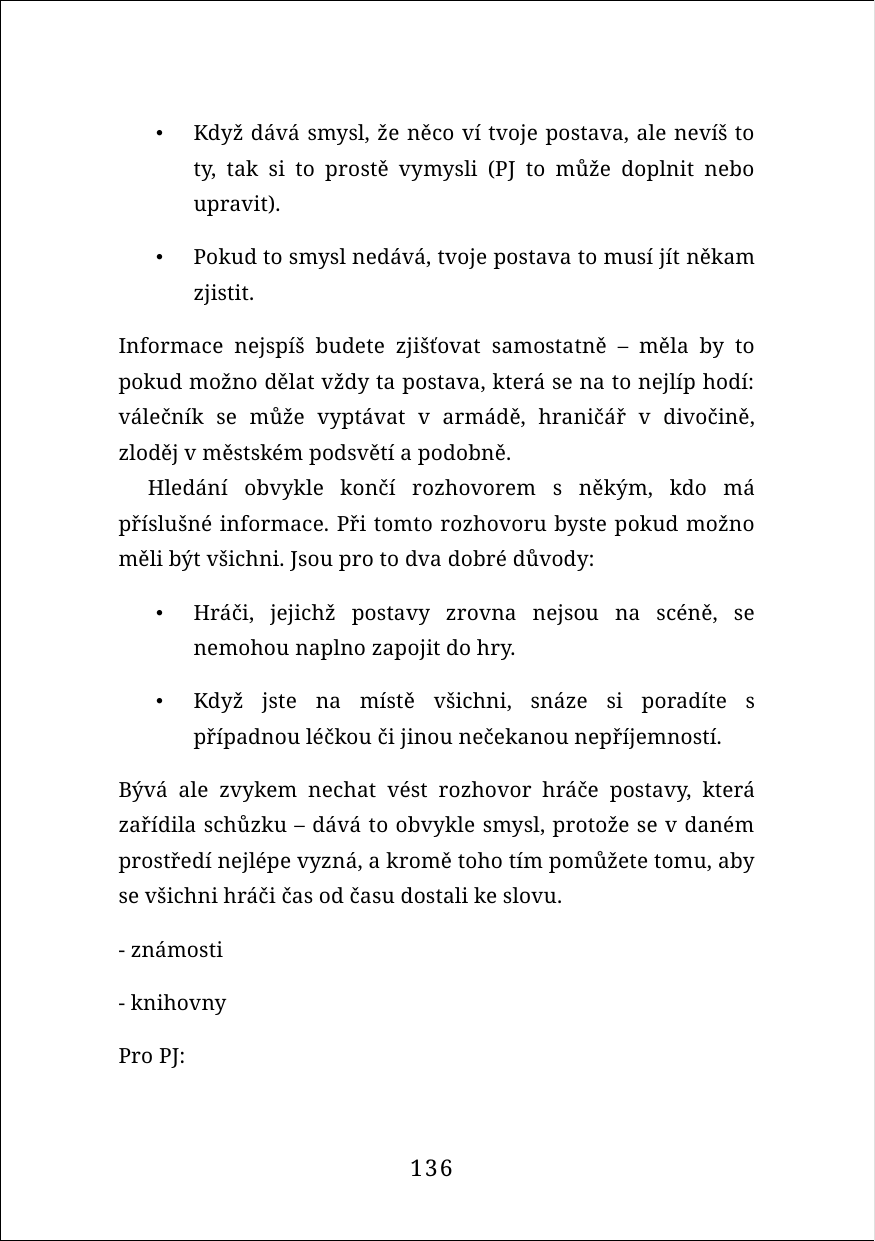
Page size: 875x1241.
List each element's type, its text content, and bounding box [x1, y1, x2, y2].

text Pro PJ: [118, 1041, 756, 1070]
text Bývá ale zvykem nechat vést rozhovor hráče postavy, která zařídila schůzku – dává to obvykle smysl, protože se v daném prostředí nejlépe vyzná, a kromě toho tím pomůžete tomu, aby se všichni hráči čas od času dostali ke slovu. [118, 775, 756, 910]
text - známosti [118, 935, 756, 963]
list Pokud to smysl nedává, tvoje postava to musí jít někam zjistit. [156, 242, 756, 306]
list Hráči, jejichž postavy zrovna nejsou na scéně, se nemohou naplno zapojit do hry. [156, 598, 756, 662]
list Když jste na místě všichni, snáze si poradíte s případnou léčkou či jinou nečekanou nepříjemností. [156, 686, 756, 750]
text - knihovny [118, 988, 756, 1017]
text Informace nejspíš budete zjišťovat samostatně – měla by to pokud možno dělat vždy ta postava, která se na to nejlíp hodí: válečník se může vyptávat v armádě, hraničář v divočině, zloděj v městském podsvětí a podobně. Hledání obvykle končí rozhovorem s někým, kdo má příslušné informace. Při tomto rozhovoru byste pokud možno měli být všichni. Jsou pro to dva dobré důvody: [118, 331, 756, 573]
list Když dává smysl, že něco ví tvoje postava, ale nevíš to ty, tak si to prostě vymysli (PJ to může doplnit nebo upravit). [156, 118, 756, 218]
